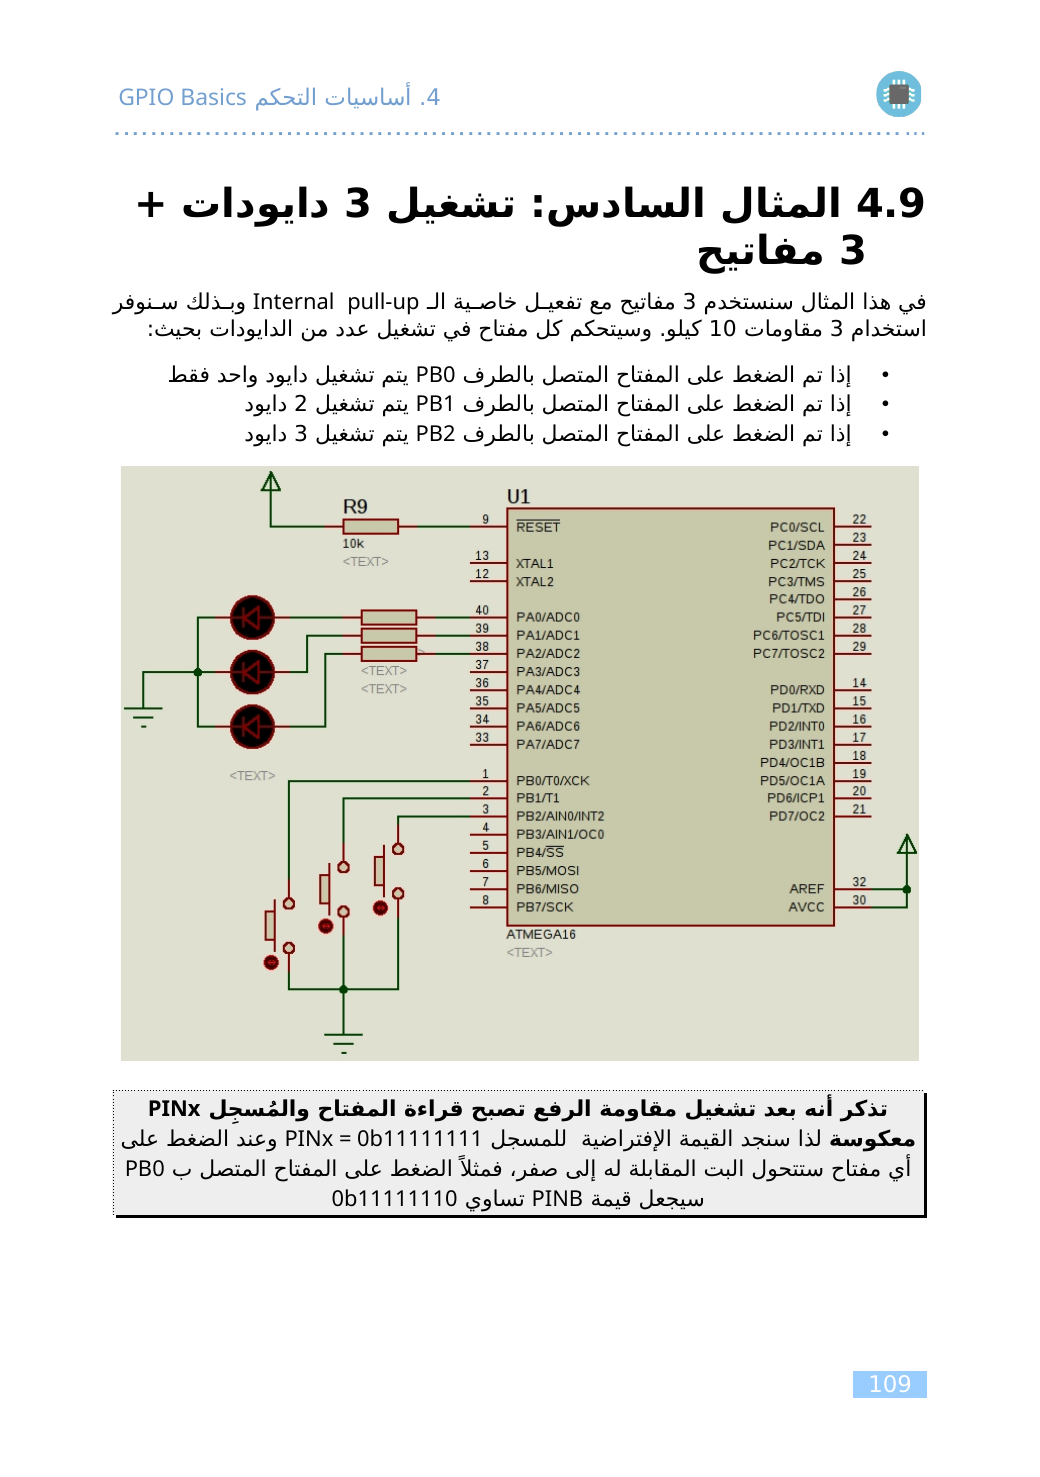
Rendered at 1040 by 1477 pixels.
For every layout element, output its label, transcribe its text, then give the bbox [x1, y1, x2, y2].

picture [120, 466, 919, 1061]
list إذا تم الضغط على المفتاح المتصل بالطرف PB0 يتم تشغيل دايود واحد فقط [112, 358, 889, 388]
list إذا تم الضغط على المفتاح المتصل بالطرف PB1 يتم تشغيل 2 دايود [112, 388, 889, 418]
text تذكر أنه بعد تشغيل مقاومة الرفع تصبح قراءة المفتاح والمُسجِل PINx معكوسة لذا سنجد القيمة اﻹفتراضية للمسجل PINx = 0b11111111 وعند الضغط على أي مفتاح ستتحول البت المقابلة له إلى صفر، فمثلاً الضغط على المفتاح المتصل ب PB0 سيجعل قيمة PINB تساوي 0b11111110 [112, 1090, 924, 1215]
subtitle 4.9 المثال السادس: تشغيل 3 دايودات + 3 مفاتيح [112, 181, 927, 274]
list إذا تم الضغط على المفتاح المتصل بالطرف PB2 يتم تشغيل 3 دايود [112, 418, 889, 448]
text في هذا المثال سنستخدم 3 مفاتيح مع تفعيل خاصية الـ Internal pull-up وبذلك سنوفر استخدام 3 مقاومات 10 كيلو. وسيتحكم كل مفتاح في تشغيل عدد من الدايودات بحيث: [112, 286, 927, 341]
picture [876, 71, 922, 117]
